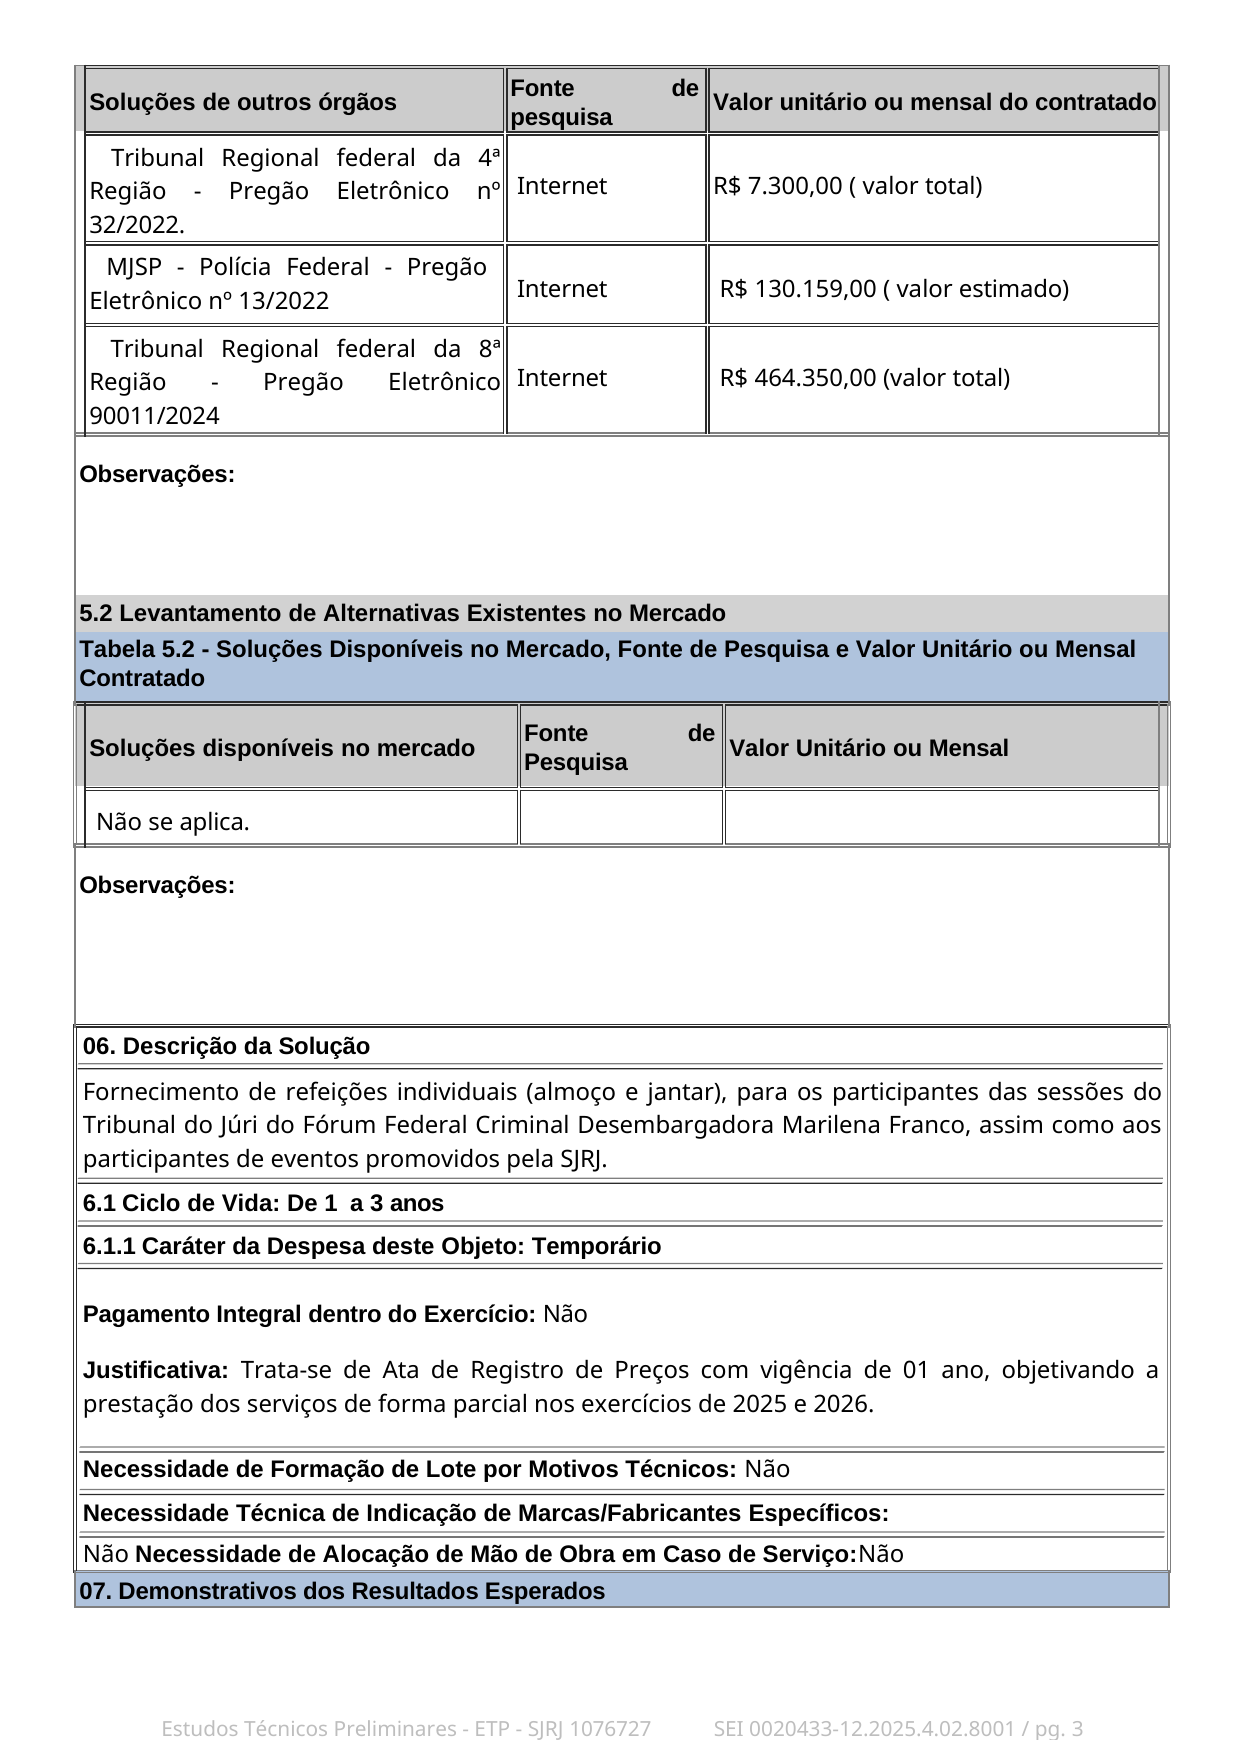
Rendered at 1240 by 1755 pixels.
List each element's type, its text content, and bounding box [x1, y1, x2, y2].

table_cell [76, 241, 84, 322]
table_header [76, 66, 84, 131]
table_cell [521, 791, 722, 843]
table_cell Observações: [76, 437, 1168, 595]
table_cell Não se aplica. [86, 791, 517, 843]
table_cell Soluções disponíveis no mercado [86, 706, 517, 786]
table_cell [726, 791, 1158, 843]
table_header Valor unitário ou mensal do contratado [710, 69, 1158, 131]
table_cell Internet [508, 136, 705, 241]
table_cell [77, 706, 84, 786]
table_cell [1160, 786, 1167, 843]
table_cell R$ 130.159,00 ( valor estimado) [710, 246, 1158, 322]
table_cell Tabela 5.2 - Soluções Disponíveis no Mercado, Fonte de Pesquisa e Valor Unitário ou Mensal Contratado [76, 632, 1168, 701]
table_cell Internet [508, 327, 705, 432]
table_cell Internet [508, 246, 705, 322]
table_cell 07. Demonstrativos dos Resultados Esperados [76, 1573, 1168, 1606]
table_cell [1160, 323, 1168, 432]
table_cell Valor Unitário ou Mensal [726, 706, 1158, 786]
table_cell Fonte de Pesquisa [521, 706, 722, 786]
table_cell R$ 7.300,00 ( valor total) [710, 136, 1158, 241]
table_header Fonte de pesquisa [508, 69, 705, 131]
table_header [1160, 66, 1168, 131]
table_cell 5.2 Levantamento de Alternativas Existentes no Mercado [76, 595, 1168, 632]
table_cell Tribunal Regional federal da 4ª Região - Pregão Eletrônico nº 32/2022. [86, 136, 503, 241]
table_cell [1160, 706, 1167, 786]
table_cell [76, 131, 84, 241]
table_cell Tribunal Regional federal da 8ª Região - Pregão Eletrônico 90011/2024 [86, 327, 503, 432]
table_cell [1160, 131, 1168, 241]
table_cell 06. Descrição da Solução Fornecimento de refeições individuais (almoço e jantar), para os participantes das sessões do Tribunal do Júri do Fórum Federal Criminal Desembargadora Marilena Franco, assim como aos participantes de eventos promovidos pela SJRJ. Ciclo de Vida: De 1 a 3 anos Caráter da Despesa deste Objeto: Temporário Pagamento Integral dentro do Exercício: Não Justificativa: Trata-se de Ata de Registro de Preços com vigência de 01 ano, objetivando a prestação dos serviços de forma parcial nos exercícios de 2025 e 2026. Necessidade de Formação de Lote por Motivos Técnicos: Não Necessidade Técnica de Indicação de Marcas/Fabricantes Específicos: Não Necessidade de Alocação de Mão de Obra em Caso de Serviço:Não [77, 1028, 1167, 1569]
table_cell [77, 786, 84, 843]
table_cell Observações: [76, 848, 1168, 1024]
table_cell R$ 464.350,00 (valor total) [710, 327, 1158, 432]
table_header Soluções de outros órgãos [86, 69, 503, 131]
table_cell MJSP - Polícia Federal - Pregão Eletrônico nº 13/2022 [86, 246, 503, 322]
table_cell [76, 323, 84, 432]
table_cell [1160, 241, 1168, 322]
